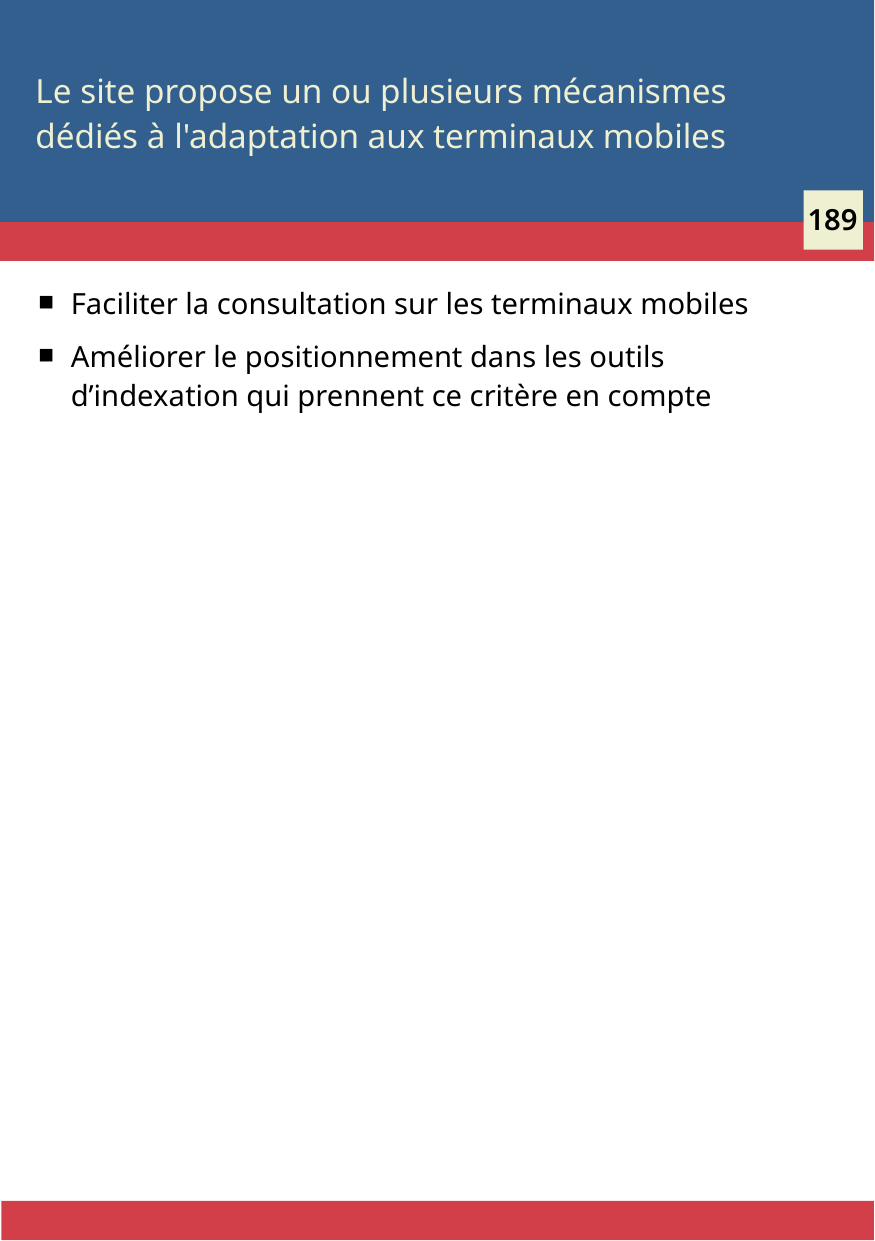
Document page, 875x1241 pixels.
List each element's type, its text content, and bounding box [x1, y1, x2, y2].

list Faciliter la consultation sur les terminaux mobiles Améliorer le positionnement dans les outils d’indexation qui prennent ce critère en compte [23, 283, 839, 1111]
title Le site propose un ou plusieurs mécanismes dédiés à l'adaptation aux terminaux mobiles [35, 13, 839, 213]
text_box 189 [803, 188, 863, 249]
